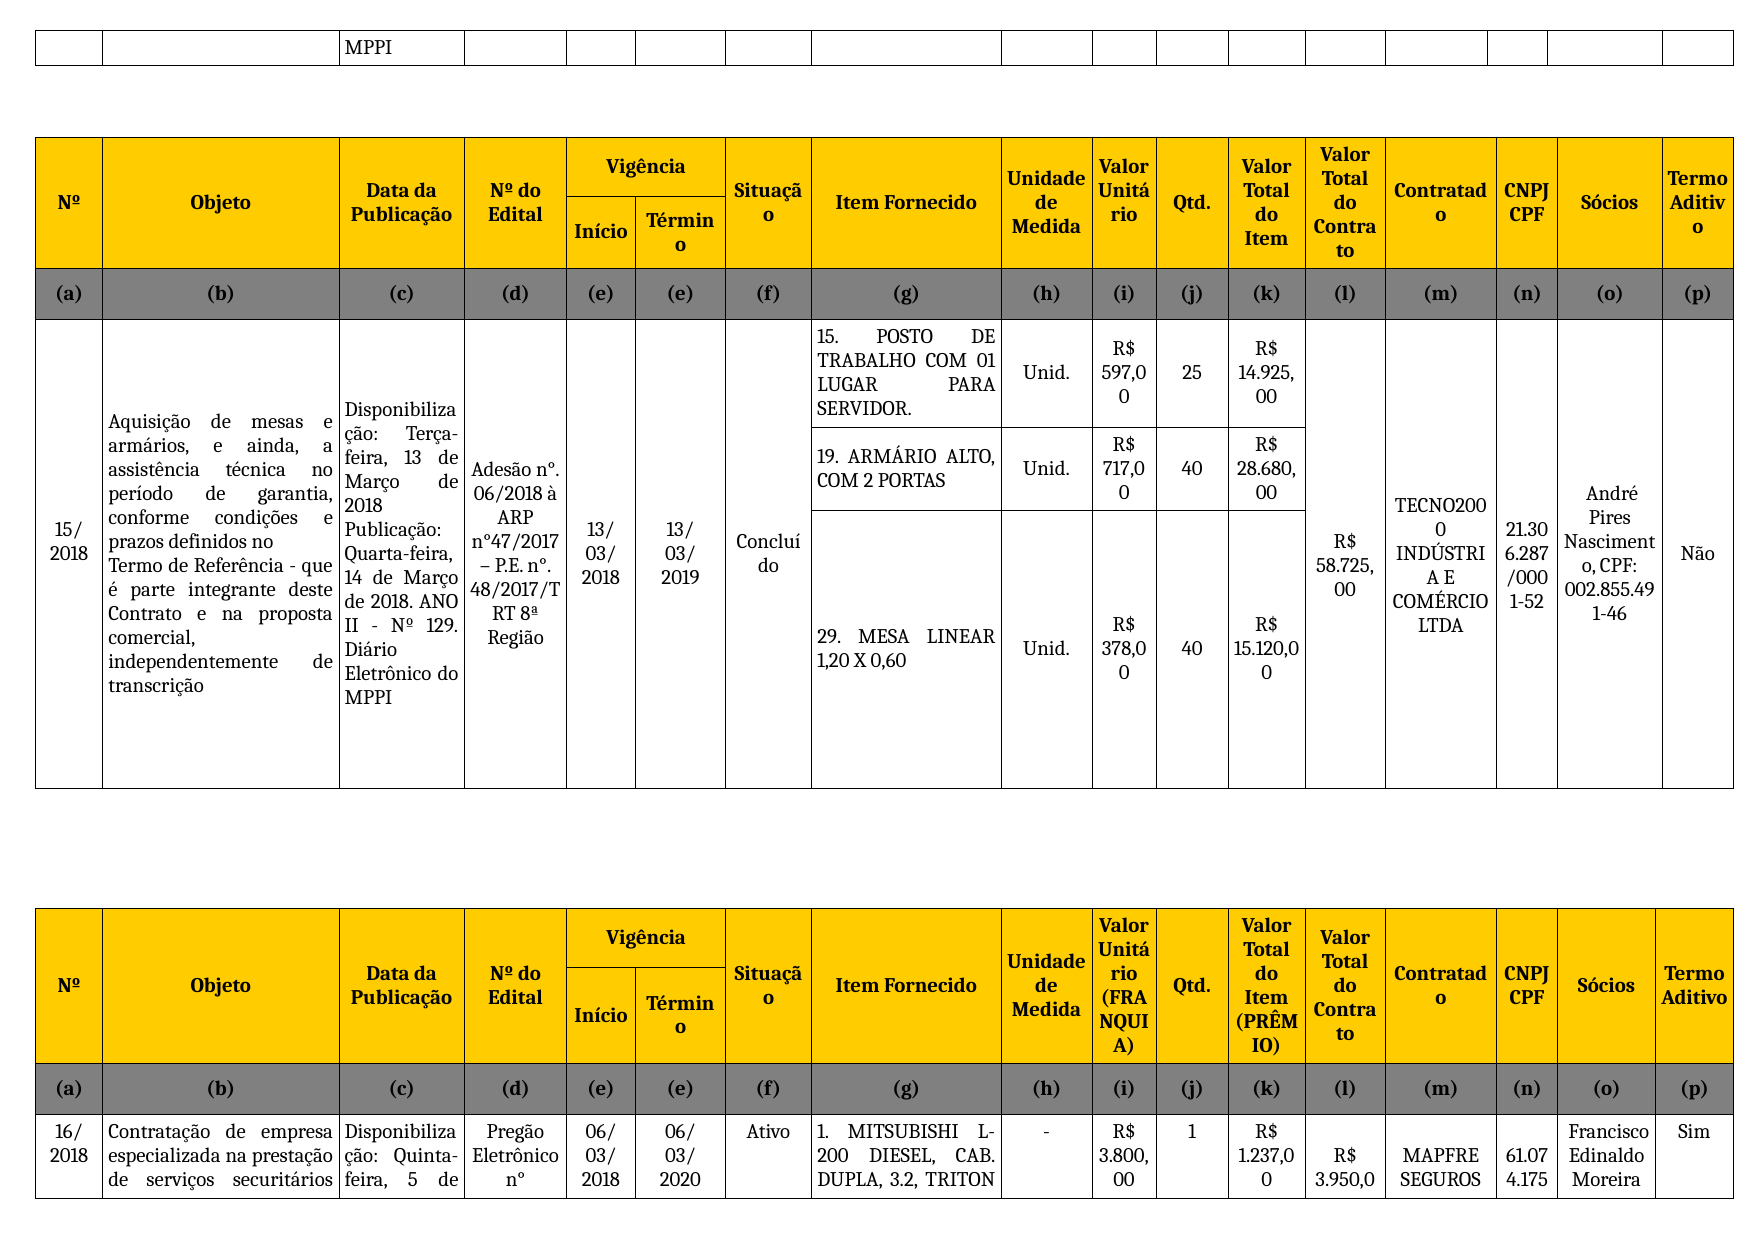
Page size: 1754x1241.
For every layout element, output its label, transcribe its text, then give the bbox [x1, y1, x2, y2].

table_cell Concluído [726, 320, 811, 788]
table_cell (i) [1093, 1064, 1156, 1114]
table_header Qtd. [1157, 138, 1228, 268]
table_cell R$ 58.725,00 [1306, 320, 1385, 788]
table_header Data da Publicação [340, 909, 464, 1063]
table_cell Sim [1656, 1115, 1733, 1198]
table_cell 06/ 03/ 2020 [636, 1115, 725, 1198]
table_cell (o) [1558, 1064, 1655, 1114]
table_cell 1. MITSUBISHI L-200 DIESEL, CAB. DUPLA, 3.2, TRITON [812, 1115, 1001, 1198]
table_cell [36, 31, 102, 65]
table_header Nº [36, 909, 102, 1063]
table_cell [1002, 31, 1092, 65]
table_cell Início [567, 197, 635, 268]
table_cell R$ 3.950,0 [1306, 1115, 1385, 1198]
table_cell R$ 3.800,00 [1093, 1115, 1156, 1198]
table_cell R$ 28.680,00 [1229, 428, 1305, 510]
table_cell R$ 597,00 [1093, 320, 1156, 427]
table_header Sócios [1558, 138, 1662, 268]
table_cell (n) [1497, 269, 1557, 319]
table_cell Adesão n°. 06/2018 à ARP n°47/2017 – P.E. n°. 48/2017/TRT 8ª Região [465, 320, 566, 788]
table_cell (m) [1386, 269, 1496, 319]
table_header Unidade de Medida [1002, 909, 1092, 1063]
table_header Item Fornecido [812, 909, 1001, 1063]
table_header Contratado [1386, 138, 1496, 268]
table_cell TECNO2000 INDÚSTRIA E COMÉRCIO LTDA [1386, 320, 1496, 788]
table_cell (f) [726, 269, 811, 319]
table_cell 21.306.287/0001-52 [1497, 320, 1557, 788]
table_cell (i) [1093, 269, 1156, 319]
table_cell Aquisição de mesas e armários, e ainda, a assistência técnica no período de garantia, conforme condições e prazos definidos no Termo de Referência - que é parte integrante deste Contrato e na proposta comercial, independentemente de transcrição [103, 320, 339, 788]
table_cell [465, 31, 566, 65]
table_cell MPPI [340, 31, 464, 65]
table_cell - [1002, 1115, 1092, 1198]
table_cell R$ 1.237,00 [1229, 1115, 1305, 1198]
table_header Valor Total do Item (PRÊMIO) [1229, 909, 1305, 1063]
table_cell 40 [1157, 511, 1228, 788]
table_cell Pregão Eletrônico n° [465, 1115, 566, 1198]
table_cell [1488, 31, 1547, 65]
table_cell 06/ 03/ 2018 [567, 1115, 635, 1198]
table_cell 25 [1157, 320, 1228, 427]
table_cell [1229, 31, 1305, 65]
table_cell 61.074.175 [1497, 1115, 1557, 1198]
table_cell 16/ 2018 [36, 1115, 102, 1198]
table_cell (a) [36, 269, 102, 319]
table_cell [1093, 31, 1156, 65]
table_cell R$ 14.925,00 [1229, 320, 1305, 427]
table_cell [1663, 31, 1733, 65]
table_cell (e) [567, 1064, 635, 1114]
table_header Data da Publicação [340, 138, 464, 268]
table_cell 19. ARMÁRIO ALTO, COM 2 PORTAS [812, 428, 1001, 510]
table_cell R$ 378,00 [1093, 511, 1156, 788]
table_cell Término [636, 197, 725, 268]
table_cell (c) [340, 269, 464, 319]
table_header Valor Total do Contrato [1306, 909, 1385, 1063]
table_cell Início [567, 968, 635, 1063]
table_cell [1306, 31, 1385, 65]
table_header Situação [726, 909, 811, 1063]
table_cell (d) [465, 1064, 566, 1114]
table_cell (o) [1558, 269, 1662, 319]
table_cell Unid. [1002, 428, 1092, 510]
table_header CNPJ CPF [1497, 138, 1557, 268]
table_cell 13/ 03/ 2019 [636, 320, 725, 788]
table_cell Término [636, 968, 725, 1063]
table_cell (m) [1386, 1064, 1496, 1114]
table_cell Ativo [726, 1115, 811, 1198]
table_cell Unid. [1002, 320, 1092, 427]
table_cell Unid. [1002, 511, 1092, 788]
table_cell (k) [1229, 269, 1305, 319]
table_cell [1386, 31, 1487, 65]
table_cell Francisco Edinaldo Moreira [1558, 1115, 1655, 1198]
table_cell 29. MESA LINEAR 1,20 X 0,60 [812, 511, 1001, 788]
table_cell R$ 15.120,00 [1229, 511, 1305, 788]
table_cell (j) [1157, 269, 1228, 319]
table_cell (l) [1306, 269, 1385, 319]
table_cell (e) [636, 1064, 725, 1114]
table_cell [1548, 31, 1662, 65]
table_header Sócios [1558, 909, 1655, 1063]
table_cell [812, 31, 1001, 65]
table_header Nº do Edital [465, 138, 566, 268]
table_cell Não [1663, 320, 1733, 788]
table_cell (g) [812, 269, 1001, 319]
table_cell 15. POSTO DE TRABALHO COM 01 LUGAR PARA SERVIDOR. [812, 320, 1001, 427]
table_cell (g) [812, 1064, 1001, 1114]
table_cell [1157, 31, 1228, 65]
table_cell (p) [1663, 269, 1733, 319]
table_cell (l) [1306, 1064, 1385, 1114]
table_cell (b) [103, 269, 339, 319]
table_header Item Fornecido [812, 138, 1001, 268]
table_cell Disponibilização: Terça-feira, 13 de Março de 2018 Publicação: Quarta-feira, 14 de Março de 2018. ANO II - Nº 129. Diário Eletrônico do MPPI [340, 320, 464, 788]
table_cell [567, 31, 635, 65]
table_header Vigência [567, 909, 725, 967]
table_header CNPJ CPF [1497, 909, 1557, 1063]
table_cell Contratação de empresa especializada na prestação de serviços securitários [103, 1115, 339, 1198]
table_header Vigência [567, 138, 725, 196]
table_cell (h) [1002, 1064, 1092, 1114]
table_cell 13/ 03/ 2018 [567, 320, 635, 788]
table_cell 1 [1157, 1115, 1228, 1198]
table_cell André Pires Nascimento, CPF: 002.855.491-46 [1558, 320, 1662, 788]
table_cell (d) [465, 269, 566, 319]
table_cell (b) [103, 1064, 339, 1114]
table_header Contratado [1386, 909, 1496, 1063]
table_cell (h) [1002, 269, 1092, 319]
table_cell Disponibilização: Quinta-feira, 5 de [340, 1115, 464, 1198]
table_header Nº [36, 138, 102, 268]
table_header Valor Unitário (FRANQUIA) [1093, 909, 1156, 1063]
table_cell (e) [636, 269, 725, 319]
table_cell 15/ 2018 [36, 320, 102, 788]
table_header Situação [726, 138, 811, 268]
table_cell [103, 31, 339, 65]
table_cell (a) [36, 1064, 102, 1114]
table_cell (p) [1656, 1064, 1733, 1114]
table_header Objeto [103, 909, 339, 1063]
table_header Nº do Edital [465, 909, 566, 1063]
table_header Unidade de Medida [1002, 138, 1092, 268]
table_cell (j) [1157, 1064, 1228, 1114]
table_cell (f) [726, 1064, 811, 1114]
table_cell MAPFRE SEGUROS [1386, 1115, 1496, 1198]
table_cell [636, 31, 725, 65]
table_header Valor Unitário [1093, 138, 1156, 268]
table_cell (e) [567, 269, 635, 319]
table_header Objeto [103, 138, 339, 268]
table_header Valor Total do Contrato [1306, 138, 1385, 268]
table_cell R$ 717,00 [1093, 428, 1156, 510]
table_cell (n) [1497, 1064, 1557, 1114]
table_cell 40 [1157, 428, 1228, 510]
table_cell (k) [1229, 1064, 1305, 1114]
table_header Valor Total do Item [1229, 138, 1305, 268]
table_header Termo Aditivo [1663, 138, 1733, 268]
table_header Termo Aditivo [1656, 909, 1733, 1063]
table_cell (c) [340, 1064, 464, 1114]
table_cell [726, 31, 811, 65]
table_header Qtd. [1157, 909, 1228, 1063]
